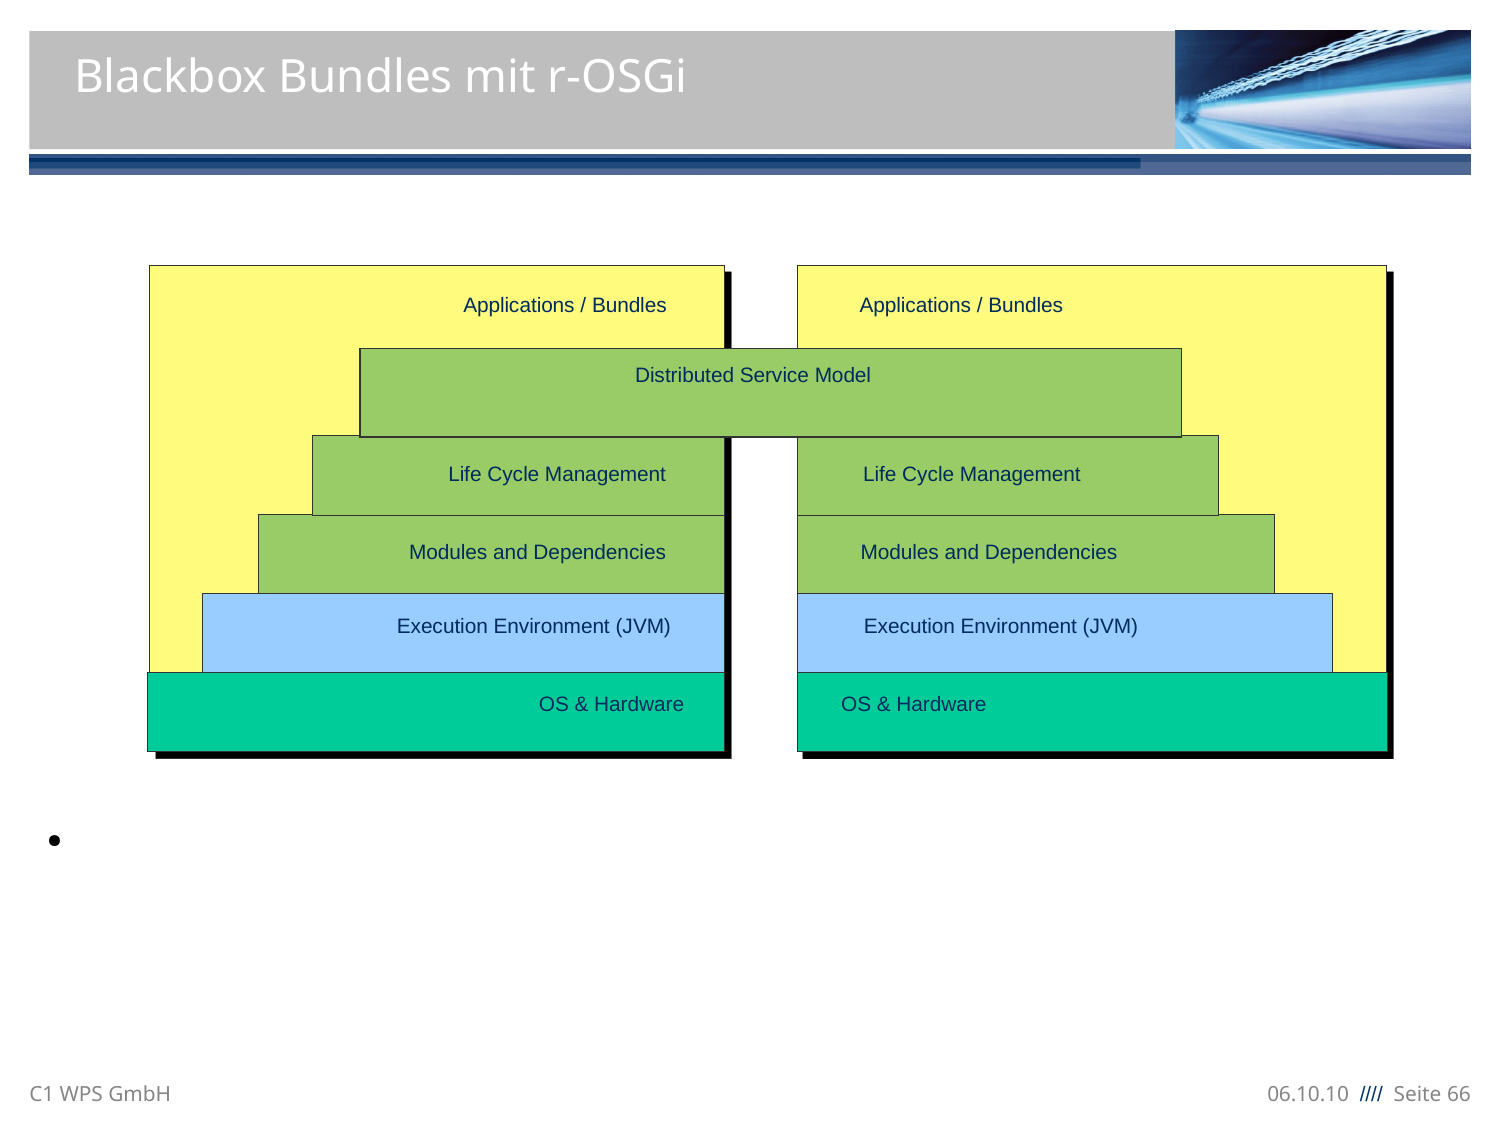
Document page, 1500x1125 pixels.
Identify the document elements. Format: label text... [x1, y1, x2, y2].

list [29, 208, 1471, 1044]
picture [1175, 30, 1471, 149]
picture [29, 154, 1471, 175]
title Blackbox Bundles mit r-OSGi [29, 31, 1176, 150]
